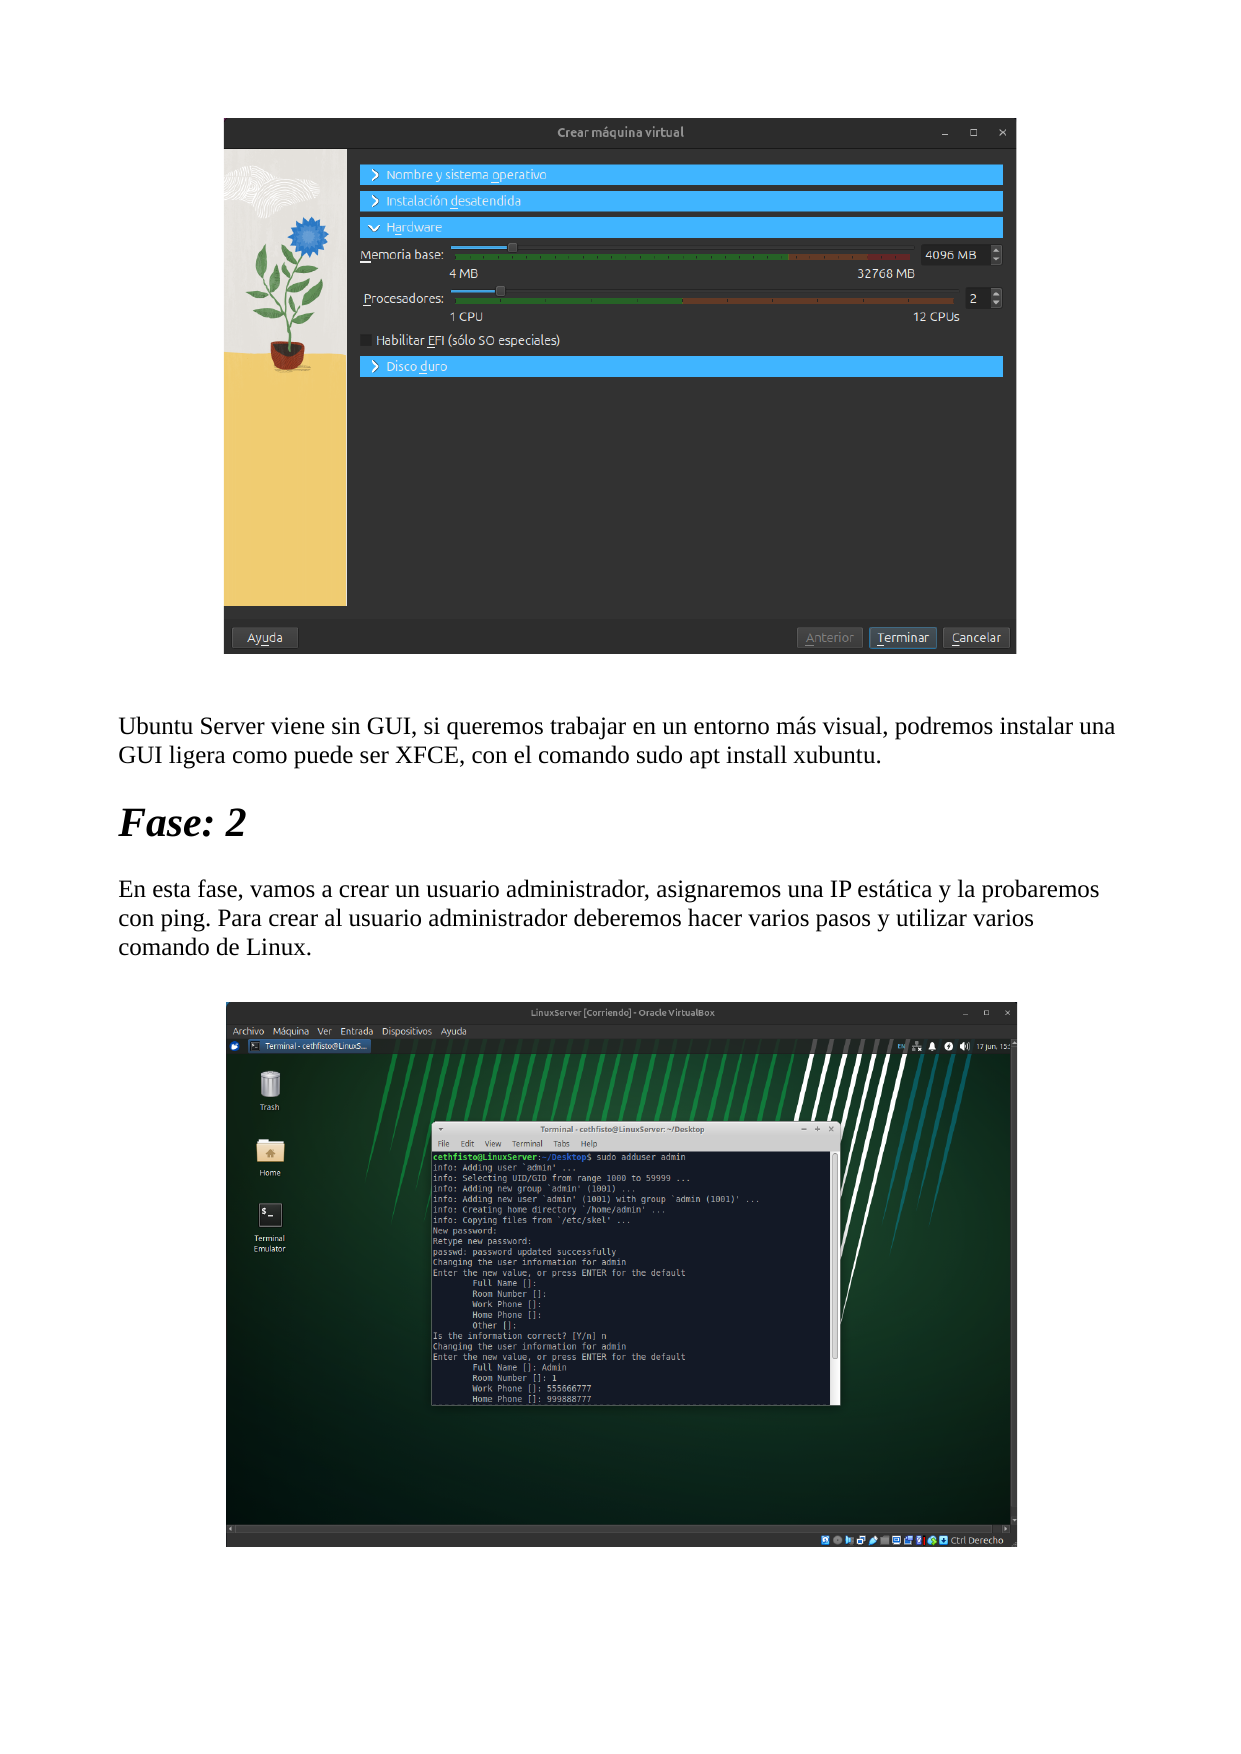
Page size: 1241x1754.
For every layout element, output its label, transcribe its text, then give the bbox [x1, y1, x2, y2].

text Ubuntu Server viene sin GUI, si queremos trabajar en un entorno más visual, podremos instalar una GUI ligera como puede ser XFCE, con el comando sudo apt install xubuntu. [118, 711, 1122, 769]
picture [226, 1002, 1018, 1547]
text Fase: 2 [118, 797, 1122, 845]
picture [223, 118, 1017, 654]
text En esta fase, vamos a crear un usuario administrador, asignaremos una IP estática y la probaremos con ping. Para crear al usuario administrador deberemos hacer varios pasos y utilizar varios comando de Linux. [118, 874, 1122, 960]
